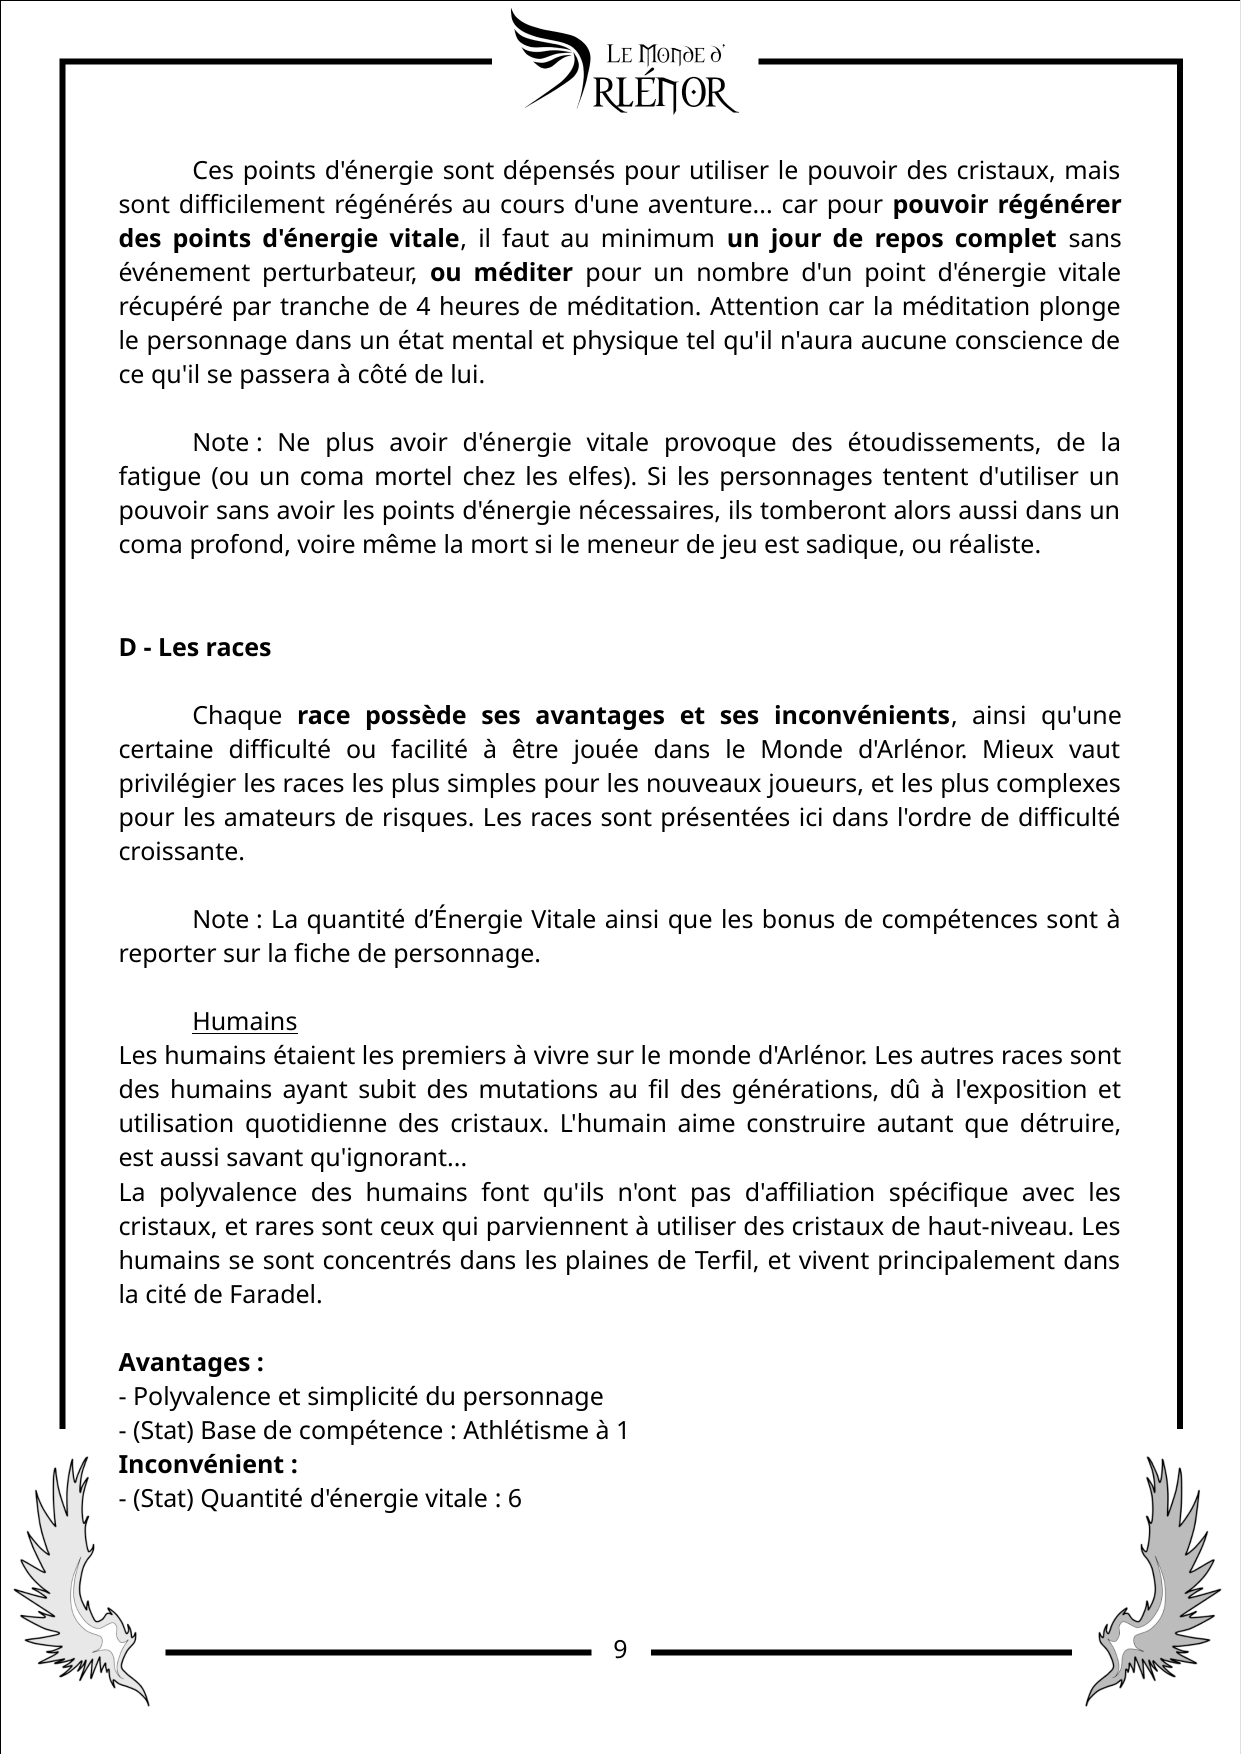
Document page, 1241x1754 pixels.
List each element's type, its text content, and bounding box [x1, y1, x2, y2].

picture [1, 1, 1240, 1754]
text D - Les races [118, 629, 1122, 663]
text Ces points d'énergie sont dépensés pour utiliser le pouvoir des cristaux, mais sont difficilement régénérés au cours d'une aventure... car pour pouvoir régénérer des points d'énergie vitale, il faut au minimum un jour de repos complet sans événement perturbateur, ou méditer pour un nombre d'un point d'énergie vitale récupéré par tranche de 4 heures de méditation. Attention car la méditation plonge le personnage dans un état mental et physique tel qu'il n'aura aucune conscience de ce qu'il se passera à côté de lui. [118, 152, 1122, 391]
text Note : Ne plus avoir d'énergie vitale provoque des étoudissements, de la fatigue (ou un coma mortel chez les elfes). Si les personnages tentent d'utiliser un pouvoir sans avoir les points d'énergie nécessaires, ils tomberont alors aussi dans un coma profond, voire même la mort si le meneur de jeu est sadique, ou réaliste. [118, 425, 1122, 561]
text Inconvénient : [118, 1447, 1122, 1481]
text - (Stat) Quantité d'énergie vitale : 6 [118, 1481, 1122, 1515]
text - (Stat) Base de compétence : Athlétisme à 1 [118, 1413, 1122, 1447]
text Humains [118, 1004, 1122, 1038]
text Les humains étaient les premiers à vivre sur le monde d'Arlénor. Les autres races sont des humains ayant subit des mutations au fil des générations, dû à l'exposition et utilisation quotidienne des cristaux. L'humain aime construire autant que détruire, est aussi savant qu'ignorant... [118, 1038, 1122, 1174]
text Avantages : [118, 1344, 1122, 1378]
text Note : La quantité d’Énergie Vitale ainsi que les bonus de compétences sont à reporter sur la fiche de personnage. [118, 902, 1122, 970]
text - Polyvalence et simplicité du personnage [118, 1378, 1122, 1413]
text La polyvalence des humains font qu'ils n'ont pas d'affiliation spécifique avec les cristaux, et rares sont ceux qui parviennent à utiliser des cristaux de haut-niveau. Les humains se sont concentrés dans les plaines de Terfil, et vivent principalement dans la cité de Faradel. [118, 1174, 1122, 1310]
text Chaque race possède ses avantages et ses inconvénients, ainsi qu'une certaine difficulté ou facilité à être jouée dans le Monde d'Arlénor. Mieux vaut privilégier les races les plus simples pour les nouveaux joueurs, et les plus complexes pour les amateurs de risques. Les races sont présentées ici dans l'ordre de difficulté croissante. [118, 697, 1122, 868]
